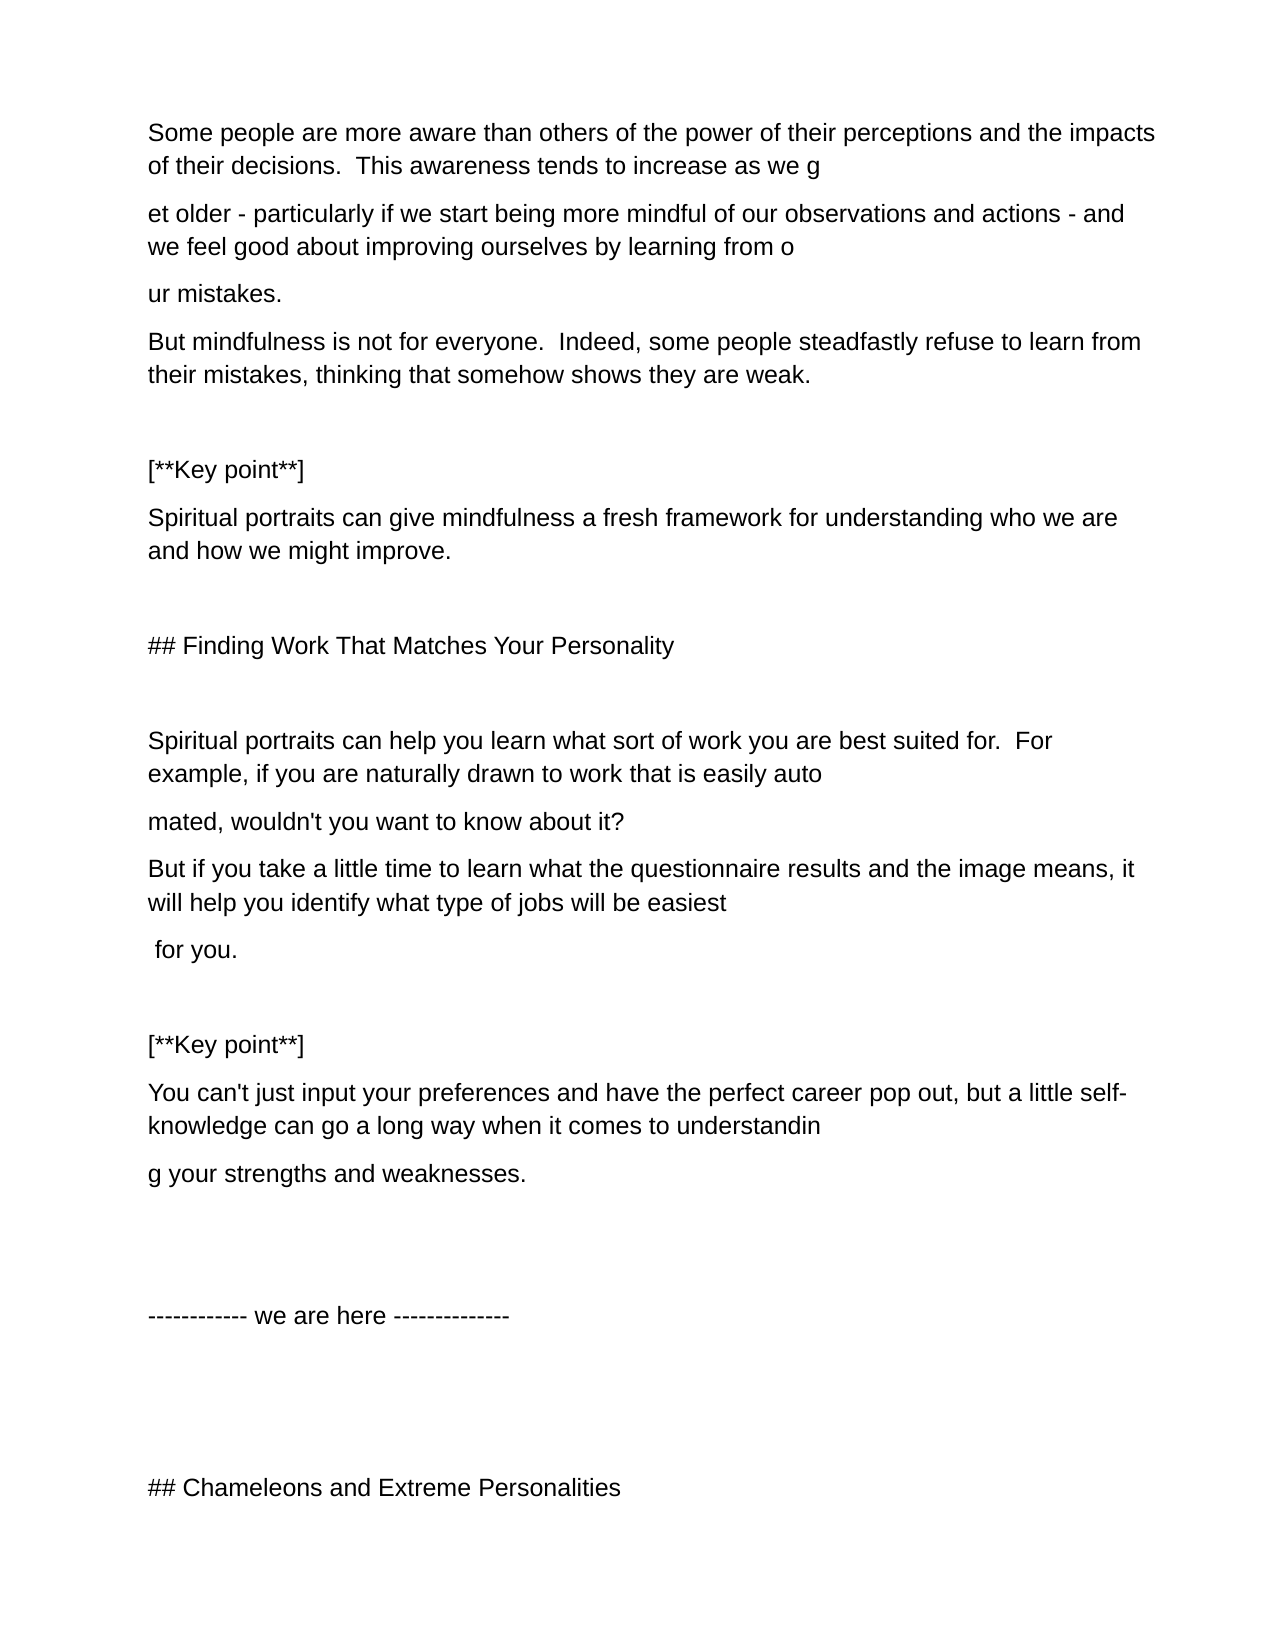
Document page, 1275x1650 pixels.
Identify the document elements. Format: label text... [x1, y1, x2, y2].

text [**Key point**] [148, 1030, 1157, 1059]
text et older - particularly if we start being more mindful of our observations and actions - and we feel good about improving ourselves by learning from o [148, 199, 1157, 261]
text mated, wouldn't you want to know about it? [148, 807, 1157, 836]
text You can't just input your preferences and have the perfect career pop out, but a little self-knowledge can go a long way when it comes to understandin [148, 1078, 1157, 1140]
text But if you take a little time to learn what the questionnaire results and the image means, it will help you identify what type of jobs will be easiest [148, 854, 1157, 916]
text ------------ we are here -------------- [148, 1301, 1157, 1330]
text ## Chameleons and Extreme Personalities [148, 1473, 1157, 1502]
text Spiritual portraits can give mindfulness a fresh framework for understanding who we are and how we might improve. [148, 503, 1157, 564]
text But mindfulness is not for everyone. Indeed, some people steadfastly refuse to learn from their mistakes, thinking that somehow shows they are weak. [148, 327, 1157, 389]
text Spiritual portraits can help you learn what sort of work you are best suited for. For example, if you are naturally drawn to work that is easily auto [148, 726, 1157, 788]
text for you. [148, 935, 1157, 964]
text g your strengths and weaknesses. [148, 1158, 1157, 1187]
text Some people are more aware than others of the power of their perceptions and the impacts of their decisions. This awareness tends to increase as we g [148, 118, 1157, 180]
text [**Key point**] [148, 455, 1157, 484]
text ur mistakes. [148, 279, 1157, 308]
text ## Finding Work That Matches Your Personality [148, 631, 1157, 660]
